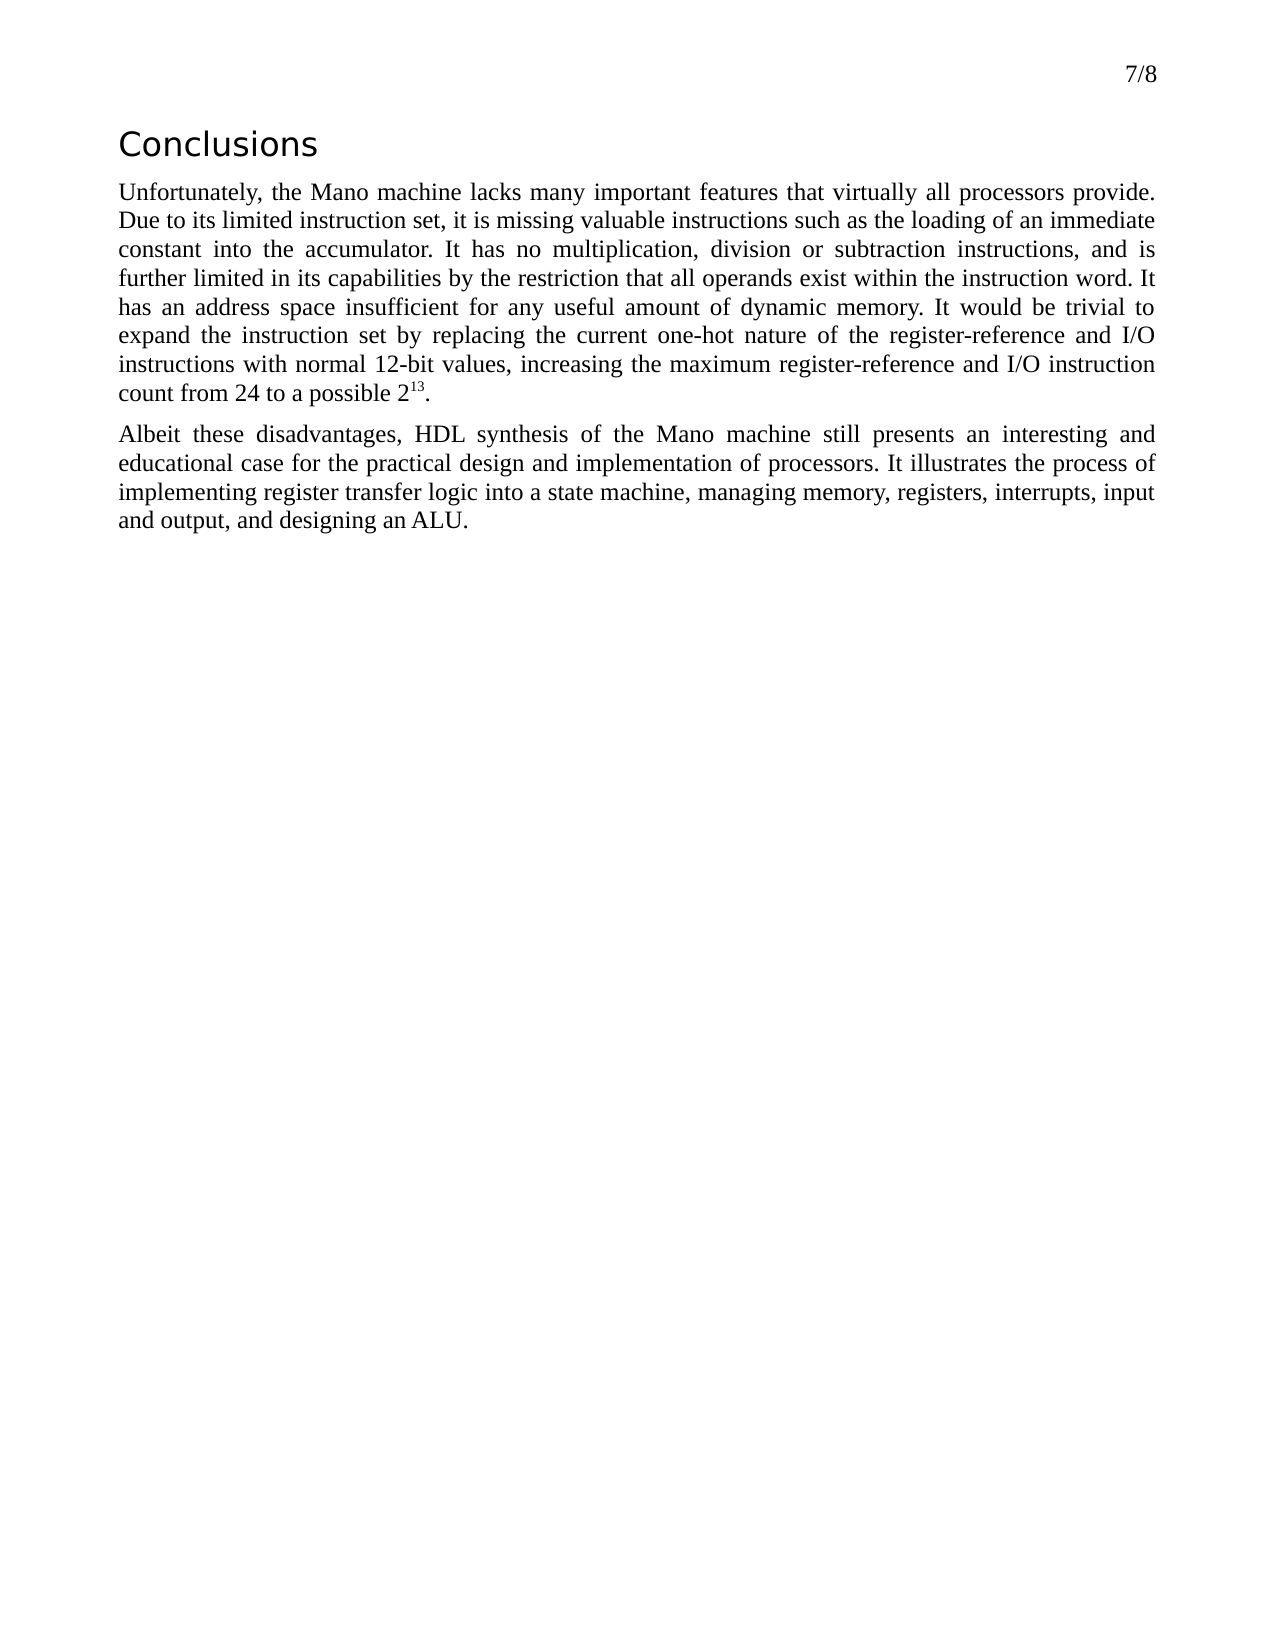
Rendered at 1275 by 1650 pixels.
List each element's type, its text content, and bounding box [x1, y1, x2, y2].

text Albeit these disadvantages, HDL synthesis of the Mano machine still presents an interesting and educational case for the practical design and implementation of processors. It illustrates the process of implementing register transfer logic into a state machine, managing memory, registers, interrupts, input and output, and designing an ALU. [118, 419, 1157, 534]
subtitle Conclusions [118, 125, 1157, 164]
text Unfortunately, the Mano machine lacks many important features that virtually all processors provide. Due to its limited instruction set, it is missing valuable instructions such as the loading of an immediate constant into the accumulator. It has no multiplication, division or subtraction instructions, and is further limited in its capabilities by the restriction that all operands exist within the instruction word. It has an address space insufficient for any useful amount of dynamic memory. It would be trivial to expand the instruction set by replacing the current one-hot nature of the register-reference and I/O instructions with normal 12-bit values, increasing the maximum register-reference and I/O instruction count from 24 to a possible 213. [118, 177, 1157, 407]
